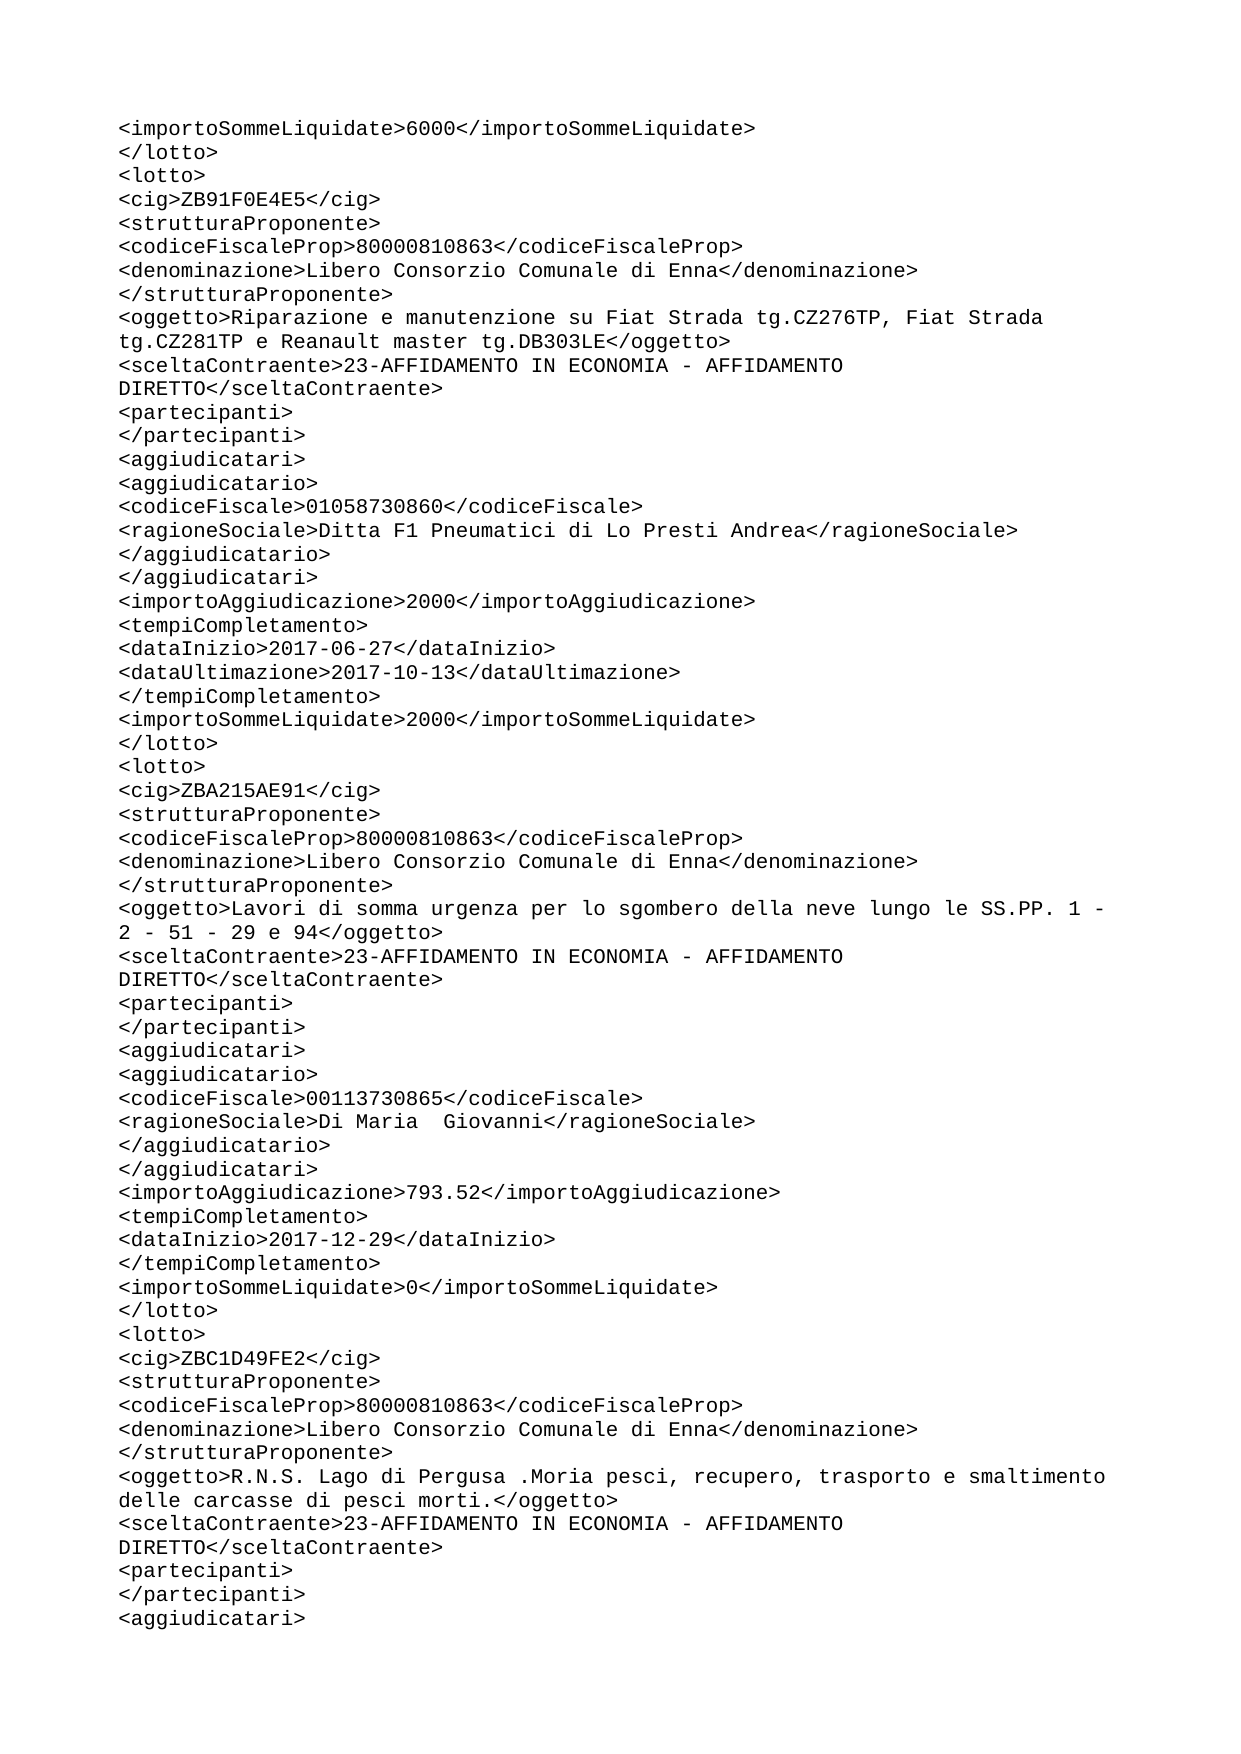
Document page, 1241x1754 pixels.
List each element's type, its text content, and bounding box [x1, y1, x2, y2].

text </lotto> [118, 733, 1122, 757]
text <codiceFiscale>00113730865</codiceFiscale> [118, 1088, 1122, 1111]
text <aggiudicatari> [118, 1608, 1122, 1631]
text <denominazione>Libero Consorzio Comunale di Enna</denominazione> [118, 260, 1122, 284]
text </partecipanti> [118, 1584, 1122, 1608]
text <partecipanti> [118, 402, 1122, 426]
text </strutturaProponente> [118, 875, 1122, 898]
text <importoAggiudicazione>2000</importoAggiudicazione> [118, 591, 1122, 615]
text <aggiudicatario> [118, 1064, 1122, 1088]
text <codiceFiscale>01058730860</codiceFiscale> [118, 496, 1122, 520]
text </strutturaProponente> [118, 1442, 1122, 1466]
text <aggiudicatario> [118, 473, 1122, 496]
text </strutturaProponente> [118, 284, 1122, 307]
text </tempiCompletamento> [118, 686, 1122, 709]
text <importoSommeLiquidate>2000</importoSommeLiquidate> [118, 709, 1122, 733]
text </tempiCompletamento> [118, 1253, 1122, 1277]
text <dataInizio>2017-06-27</dataInizio> [118, 638, 1122, 662]
text <lotto> [118, 757, 1122, 780]
text <strutturaProponente> [118, 213, 1122, 236]
text </lotto> [118, 142, 1122, 165]
text <sceltaContraente>23-AFFIDAMENTO IN ECONOMIA - AFFIDAMENTO DIRETTO</sceltaContraente> [118, 1513, 1122, 1561]
text <lotto> [118, 1324, 1122, 1348]
text <oggetto>R.N.S. Lago di Pergusa .Moria pesci, recupero, trasporto e smaltimento delle carcasse di pesci morti.</oggetto> [118, 1466, 1122, 1513]
text </aggiudicatari> [118, 1158, 1122, 1182]
text <partecipanti> [118, 993, 1122, 1017]
text <tempiCompletamento> [118, 1206, 1122, 1229]
text <partecipanti> [118, 1561, 1122, 1584]
text <dataInizio>2017-12-29</dataInizio> [118, 1229, 1122, 1253]
text <denominazione>Libero Consorzio Comunale di Enna</denominazione> [118, 851, 1122, 875]
text <sceltaContraente>23-AFFIDAMENTO IN ECONOMIA - AFFIDAMENTO DIRETTO</sceltaContraente> [118, 946, 1122, 993]
text <codiceFiscaleProp>80000810863</codiceFiscaleProp> [118, 1395, 1122, 1419]
text <ragioneSociale>Di Maria Giovanni</ragioneSociale> [118, 1111, 1122, 1135]
text <ragioneSociale>Ditta F1 Pneumatici di Lo Presti Andrea</ragioneSociale> [118, 520, 1122, 544]
text <codiceFiscaleProp>80000810863</codiceFiscaleProp> [118, 827, 1122, 851]
text <denominazione>Libero Consorzio Comunale di Enna</denominazione> [118, 1419, 1122, 1442]
text <dataUltimazione>2017-10-13</dataUltimazione> [118, 662, 1122, 686]
text </aggiudicatari> [118, 567, 1122, 591]
text <lotto> [118, 165, 1122, 189]
text <tempiCompletamento> [118, 615, 1122, 638]
text <oggetto>Lavori di somma urgenza per lo sgombero della neve lungo le SS.PP. 1 - 2 - 51 - 29 e 94</oggetto> [118, 898, 1122, 946]
text <strutturaProponente> [118, 804, 1122, 827]
text <importoSommeLiquidate>0</importoSommeLiquidate> [118, 1277, 1122, 1300]
text <oggetto>Riparazione e manutenzione su Fiat Strada tg.CZ276TP, Fiat Strada tg.CZ281TP e Reanault master tg.DB303LE</oggetto> [118, 307, 1122, 354]
text <importoAggiudicazione>793.52</importoAggiudicazione> [118, 1182, 1122, 1206]
text <aggiudicatari> [118, 449, 1122, 473]
text <codiceFiscaleProp>80000810863</codiceFiscaleProp> [118, 236, 1122, 260]
text </partecipanti> [118, 426, 1122, 449]
text </aggiudicatario> [118, 544, 1122, 567]
text <cig>ZBA215AE91</cig> [118, 780, 1122, 804]
text <importoSommeLiquidate>6000</importoSommeLiquidate> [118, 118, 1122, 142]
text </partecipanti> [118, 1017, 1122, 1040]
text <sceltaContraente>23-AFFIDAMENTO IN ECONOMIA - AFFIDAMENTO DIRETTO</sceltaContraente> [118, 354, 1122, 402]
text <aggiudicatari> [118, 1040, 1122, 1064]
text <cig>ZB91F0E4E5</cig> [118, 189, 1122, 213]
text <strutturaProponente> [118, 1371, 1122, 1395]
text </aggiudicatario> [118, 1135, 1122, 1158]
text <cig>ZBC1D49FE2</cig> [118, 1348, 1122, 1371]
text </lotto> [118, 1300, 1122, 1324]
